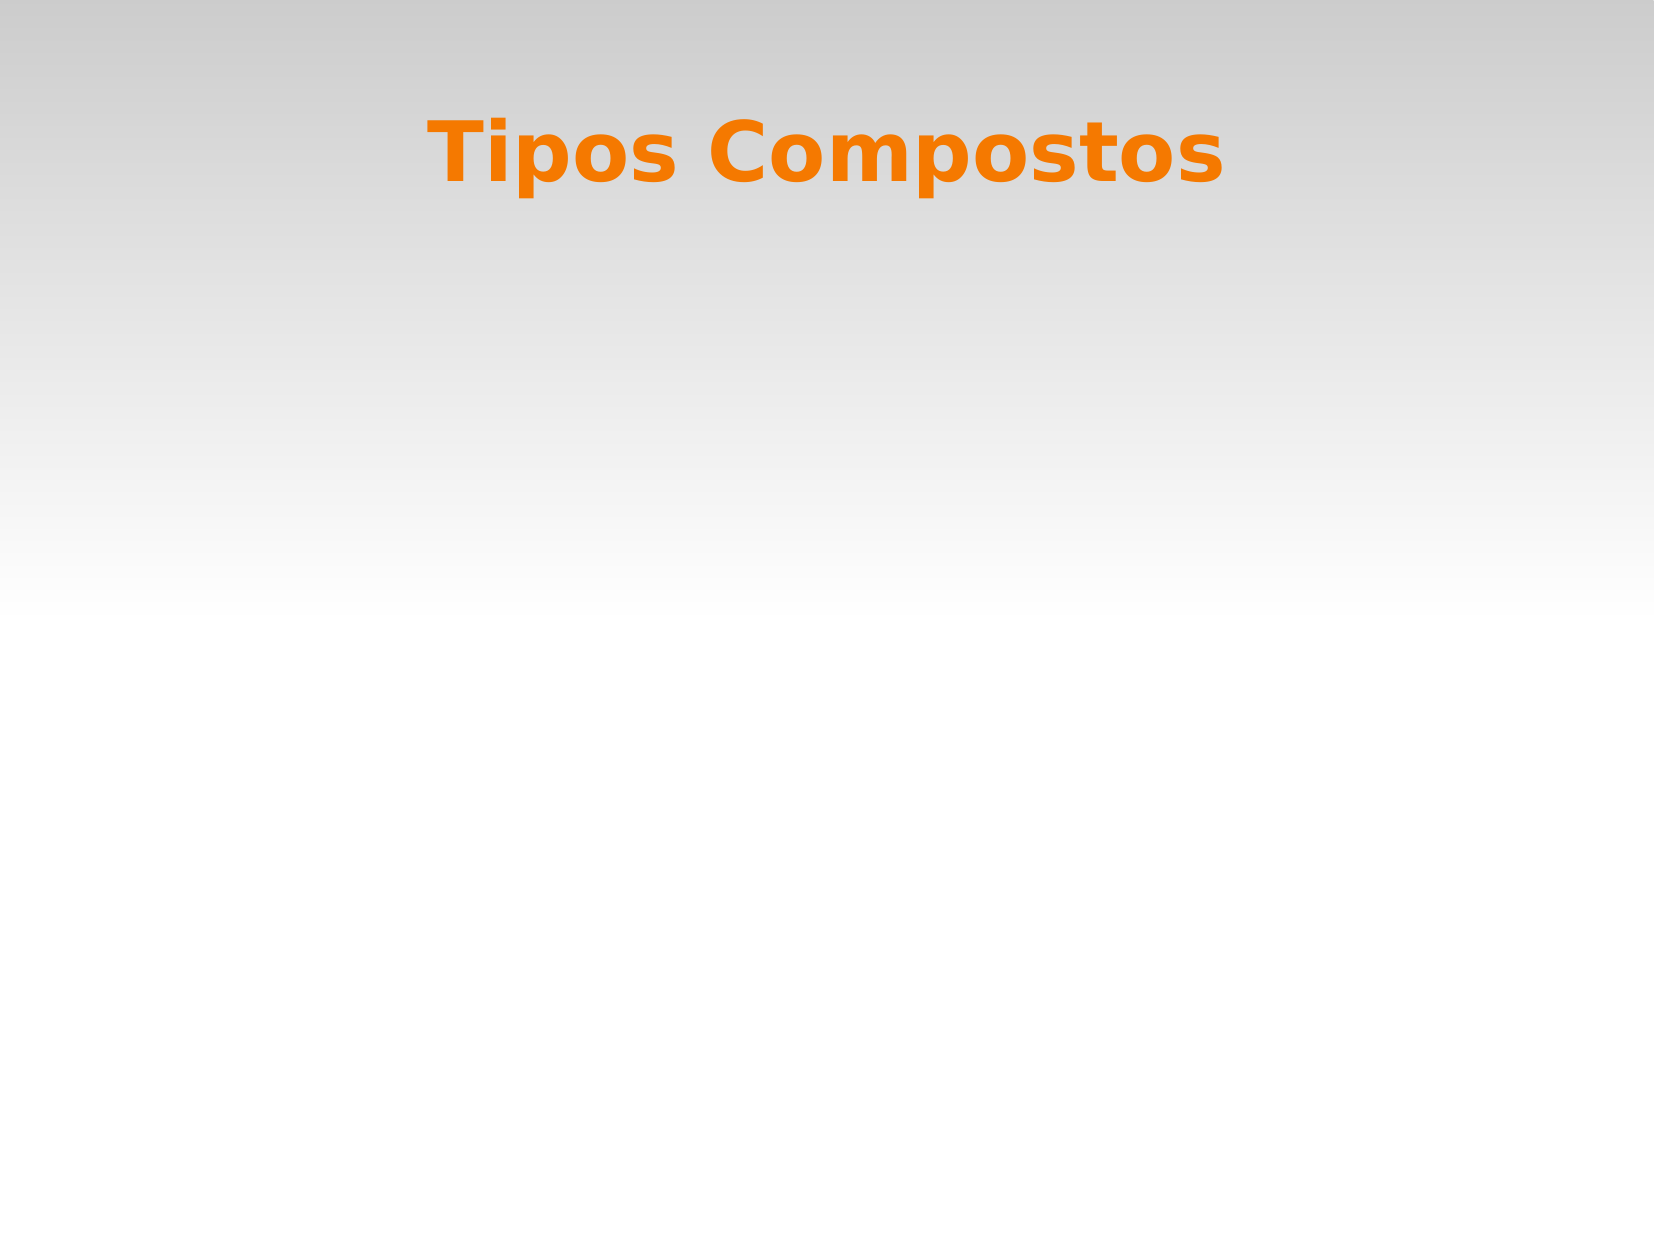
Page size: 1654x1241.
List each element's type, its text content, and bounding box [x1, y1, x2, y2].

title Tipos Compostos [82, 49, 1571, 257]
